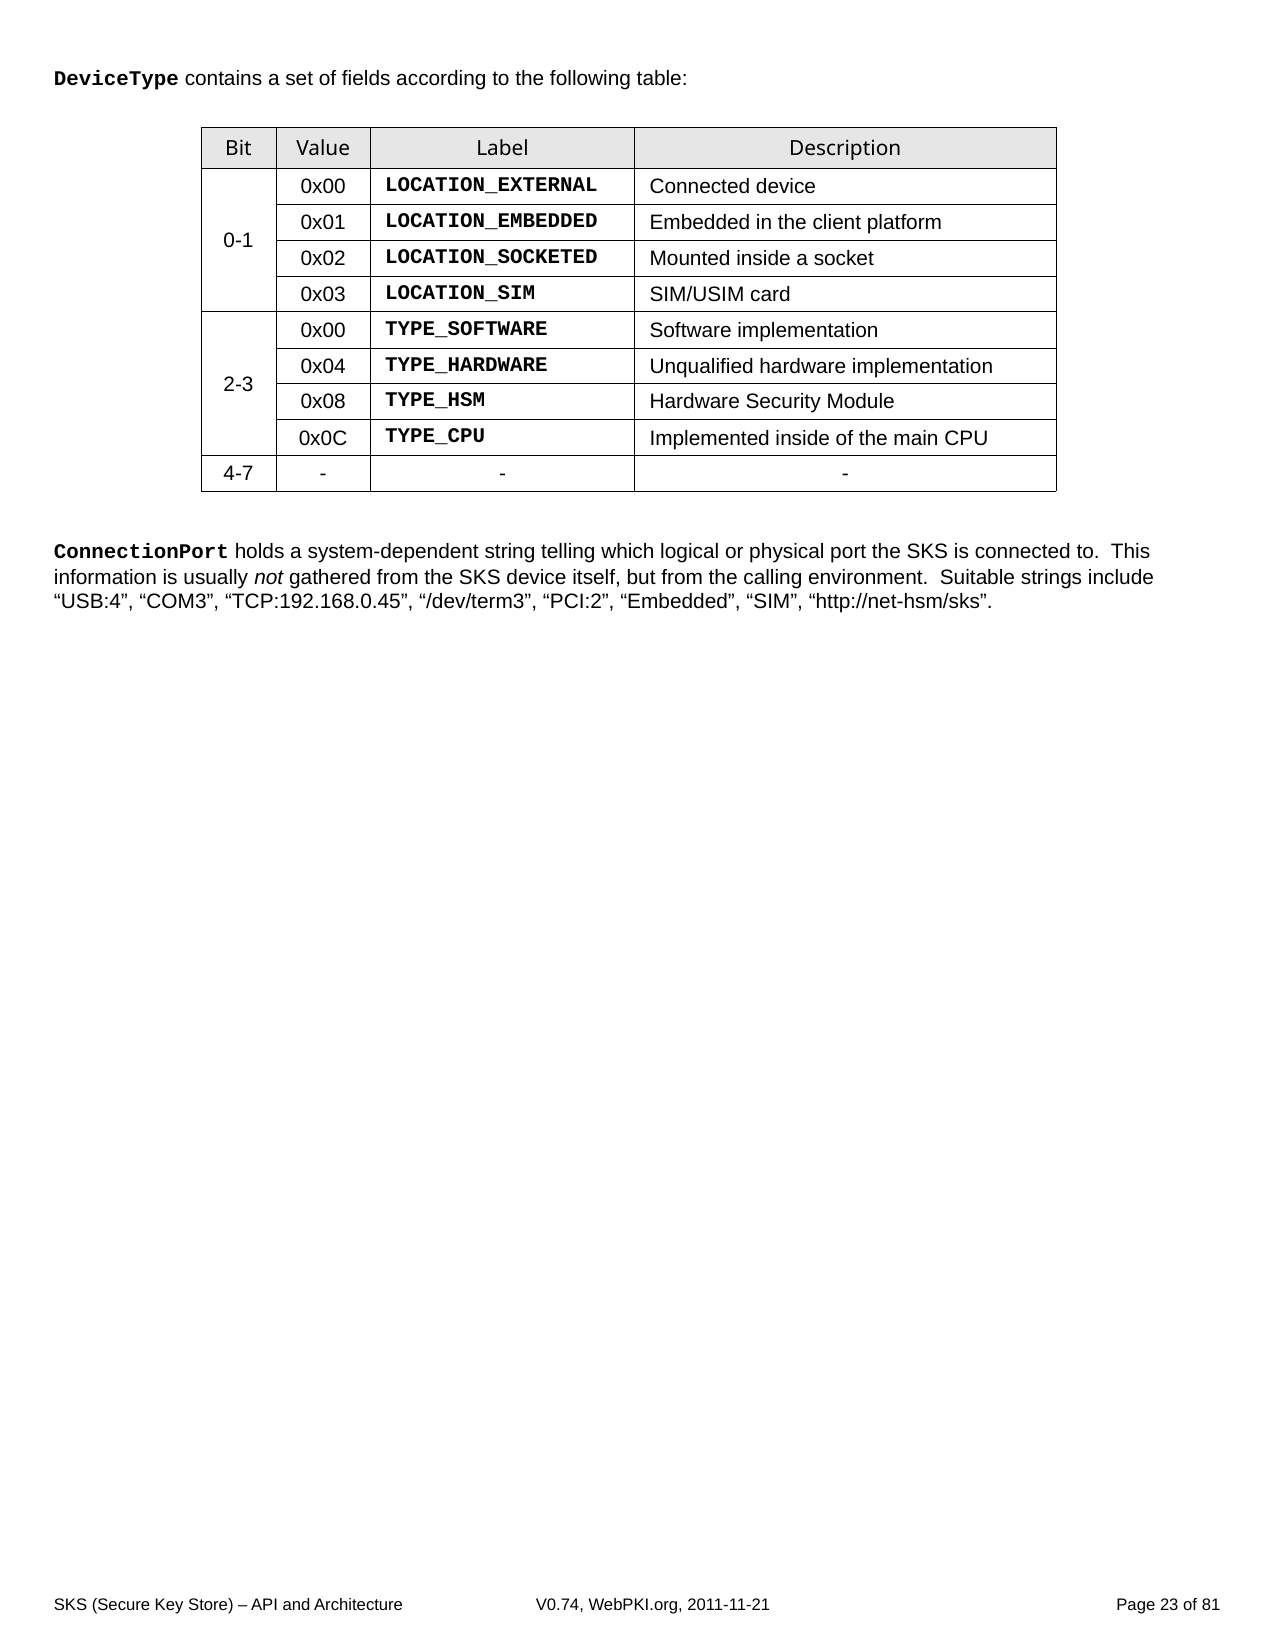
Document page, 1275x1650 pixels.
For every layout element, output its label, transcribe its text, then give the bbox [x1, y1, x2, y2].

table_cell - [277, 456, 370, 491]
table_cell 0x0C [277, 420, 370, 455]
table_cell 2‑3 [202, 312, 276, 455]
table_cell 0x08 [277, 384, 370, 419]
table_cell Connected device [635, 169, 1056, 204]
table_cell Software implementation [635, 312, 1056, 347]
table_cell 0‑1 [202, 169, 276, 311]
table_cell TYPE_CPU [371, 420, 634, 455]
table_header Value [277, 128, 370, 168]
table_cell LOCATION_SOCKETED [371, 241, 634, 276]
table_cell 0x03 [277, 277, 370, 311]
table_cell - [371, 456, 634, 491]
table_header Bit [202, 128, 276, 168]
table_cell 0x00 [277, 169, 370, 204]
table_cell 0x01 [277, 205, 370, 239]
table_cell 0x00 [277, 312, 370, 347]
table_cell LOCATION_EXTERNAL [371, 169, 634, 204]
table_cell SIM/USIM card [635, 277, 1056, 311]
table_cell TYPE_HSM [371, 384, 634, 419]
table_cell Mounted inside a socket [635, 241, 1056, 276]
table_cell Implemented inside of the main CPU [635, 420, 1056, 455]
table_cell 0x02 [277, 241, 370, 276]
table_cell LOCATION_SIM [371, 277, 634, 311]
table_header Label [371, 128, 634, 168]
table_cell TYPE_HARDWARE [371, 349, 634, 383]
table_header Description [635, 128, 1056, 168]
text DeviceType contains a set of fields according to the following table: [54, 66, 1221, 116]
table_cell TYPE_SOFTWARE [371, 312, 634, 347]
table_cell Embedded in the client platform [635, 205, 1056, 239]
table_cell 0x04 [277, 349, 370, 383]
table_cell LOCATION_EMBEDDED [371, 205, 634, 239]
table_cell 4‑7 [202, 456, 276, 491]
table_cell - [635, 456, 1056, 491]
table_cell Unqualified hardware implementation [635, 349, 1056, 383]
text ConnectionPort holds a system-dependent string telling which logical or physical port the SKS is connected to. This information is usually not gathered from the SKS device itself, but from the calling environment. Suitable strings include “USB:4”, “COM3”, “TCP:192.168.0.45”, “/dev/term3”, “PCI:2”, “Embedded”, “SIM”, “http://net-hsm/sks”. [54, 539, 1221, 613]
table_cell Hardware Security Module [635, 384, 1056, 419]
